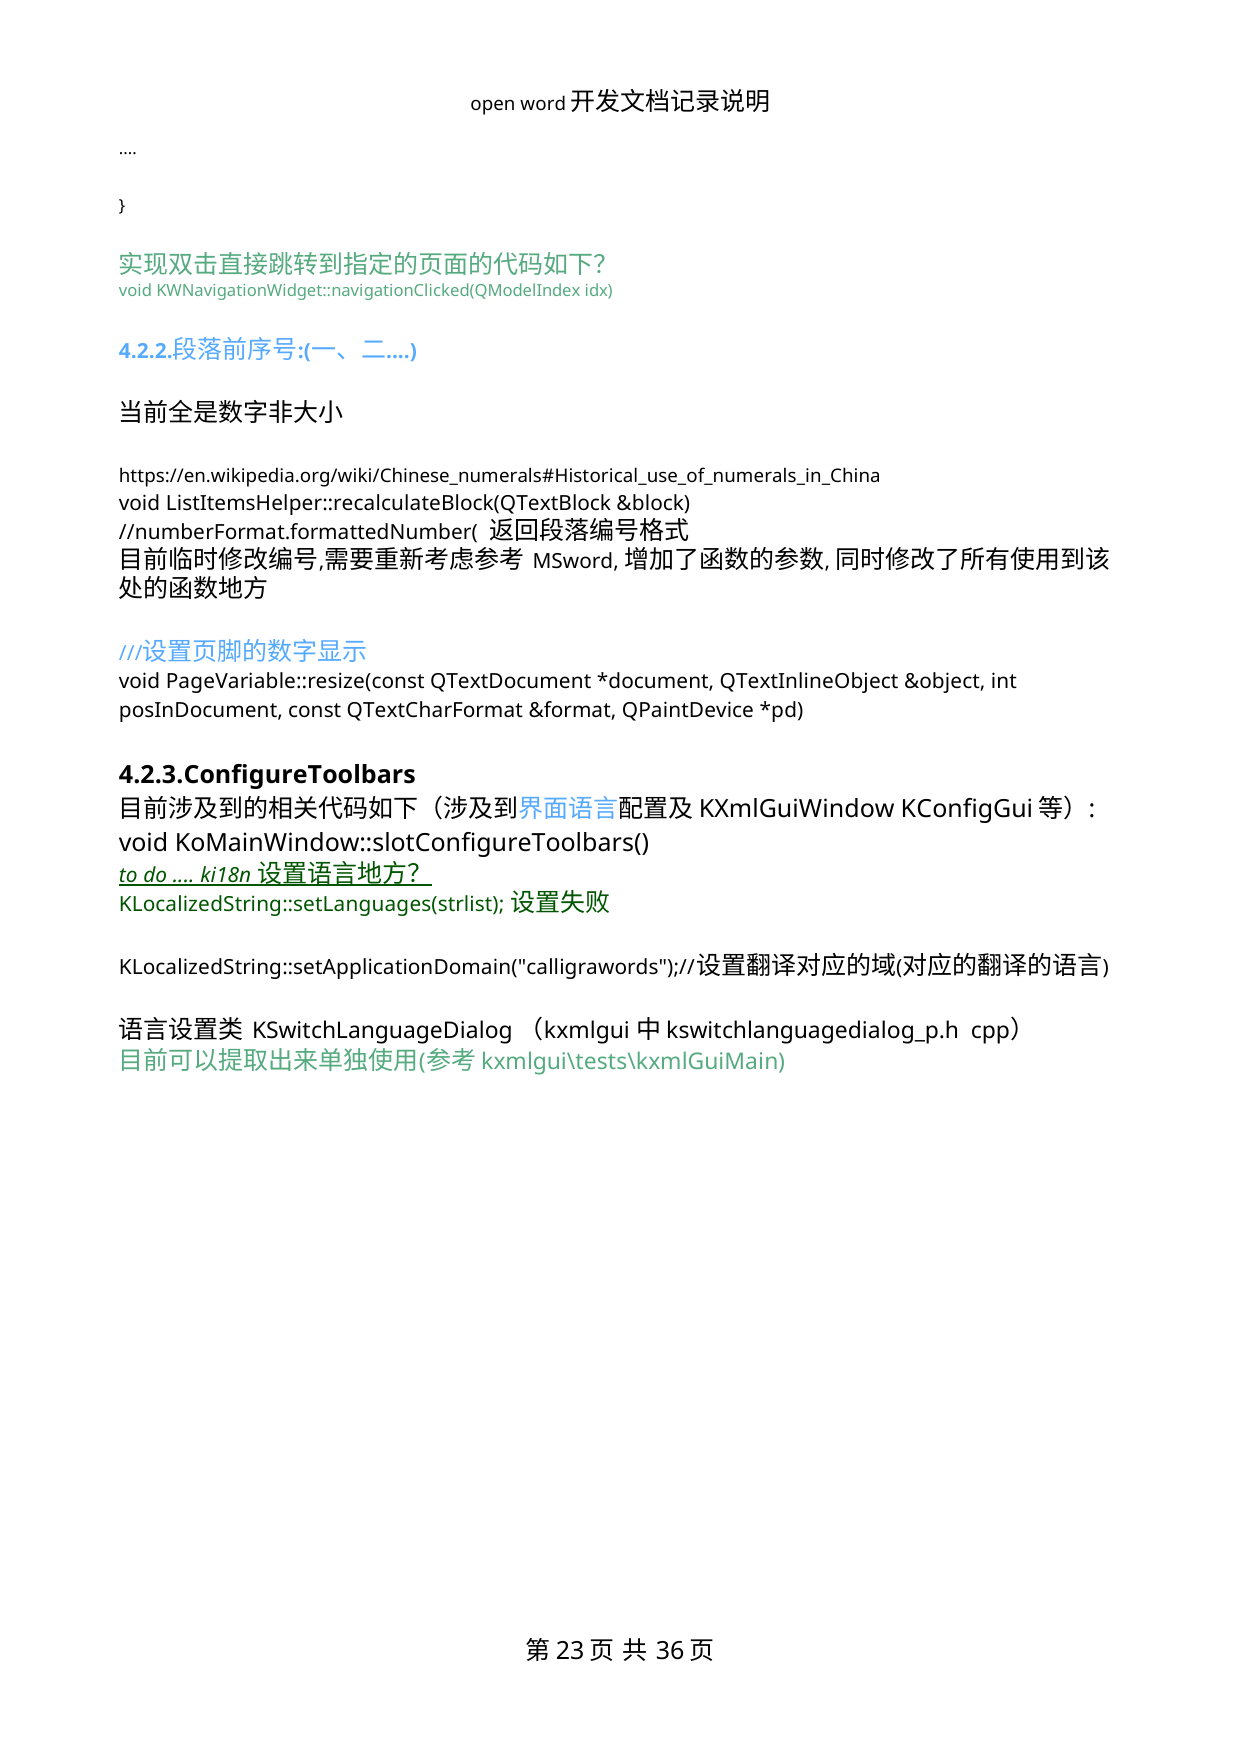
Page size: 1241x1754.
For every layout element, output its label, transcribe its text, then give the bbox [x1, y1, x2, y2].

text to do .... ki18n 设置语言地方？ [119, 859, 1121, 888]
text } [119, 194, 1121, 216]
text 目前涉及到的相关代码如下（涉及到界面语言配置及KXmlGuiWindow KConfigGui等）: [119, 791, 1121, 825]
text 语言设置类 KSwitchLanguageDialog （kxmlgui 中kswitchlanguagedialog_p.h cpp） [119, 1014, 1121, 1045]
text 当前全是数字非大小 [119, 398, 1121, 427]
text 目前临时修改编号,需要重新考虑参考 MSword, 增加了函数的参数, 同时修改了所有使用到该处的函数地方 [119, 545, 1121, 603]
text void KWNavigationWidget::navigationClicked(QModelIndex idx) [119, 279, 1121, 302]
text void PageVariable::resize(const QTextDocument *document, QTextInlineObject &object, int posInDocument, const QTextCharFormat &format, QPaintDevice *pd) [119, 666, 1121, 723]
text void KoMainWindow::slotConfigureToolbars() [119, 825, 1121, 859]
text https://en.wikipedia.org/wiki/Chinese_numerals#Historical_use_of_numerals_in_China [119, 461, 1121, 487]
subtitle 段落前序号:(一、二....) [119, 336, 1121, 364]
text //numberFormat.formattedNumber( 返回段落编号格式 [119, 516, 1121, 545]
text .... [119, 137, 1121, 160]
text ///设置页脚的数字显示 [119, 637, 1121, 666]
text KLocalizedString::setApplicationDomain("calligrawords");//设置翻译对应的域(对应的翻译的语言) [119, 951, 1121, 980]
text 目前可以提取出来单独使用(参考kxmlgui\tests\kxmlGuiMain) [119, 1045, 1121, 1076]
text 实现双击直接跳转到指定的页面的代码如下？ [119, 250, 1121, 279]
text KLocalizedString::setLanguages(strlist); 设置失败 [119, 888, 1121, 917]
subtitle ConfigureToolbars [119, 757, 1121, 791]
text void ListItemsHelper::recalculateBlock(QTextBlock &block) [119, 487, 1121, 516]
